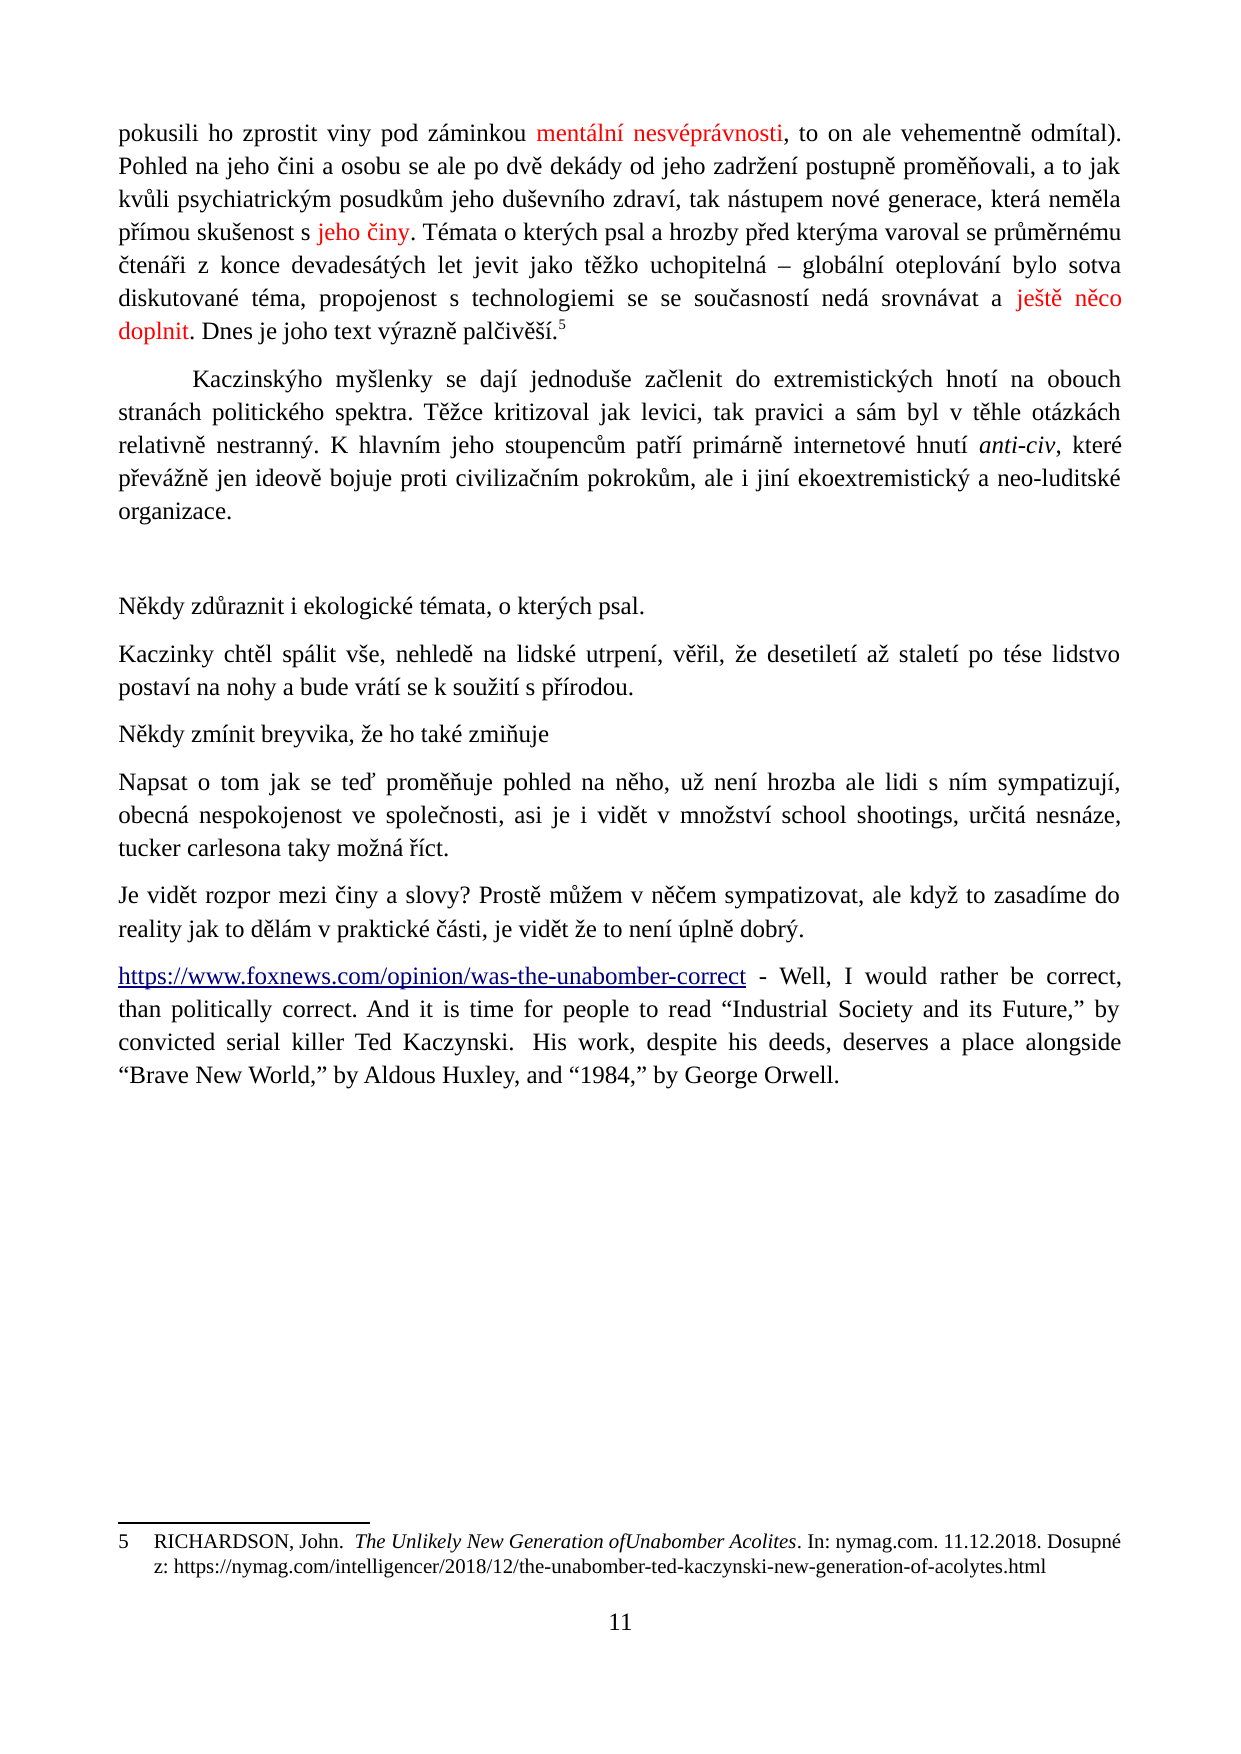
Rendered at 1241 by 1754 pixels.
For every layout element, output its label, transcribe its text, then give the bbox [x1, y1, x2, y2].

text Někdy zmínit breyvika, že ho také zmiňuje [118, 719, 1122, 748]
text Je vidět rozpor mezi činy a slovy? Prostě můžem v něčem sympatizovat, ale když to zasadíme do reality jak to dělám v praktické části, je vidět že to není úplně dobrý. [118, 881, 1122, 942]
text pokusili ho zprostit viny pod záminkou mentální nesvéprávnosti, to on ale vehementně odmítal). Pohled na jeho čini a osobu se ale po dvě dekády od jeho zadržení postupně proměňovali, a to jak kvůli psychiatrickým posudkům jeho duševního zdraví, tak nástupem nové generace, která neměla přímou skušenost s jeho činy. Témata o kterých psal a hrozby před kterýma varoval se průměrnému čtenáři z konce devadesátých let jevit jako těžko uchopitelná – globální oteplování bylo sotva diskutované téma, propojenost s technologiemi se se současností nedá srovnávat a ještě něco doplnit. Dnes je joho text výrazně palčivěší. [118, 118, 1122, 345]
text Napsat o tom jak se teď proměňuje pohled na něho, už není hrozba ale lidi s ním sympatizují, obecná nespokojenost ve společnosti, asi je i vidět v množství school shootings, určitá nesnáze, tucker carlesona taky možná říct. [118, 767, 1122, 862]
text Někdy zdůraznit i ekologické témata, o kterých psal. [118, 591, 1122, 620]
text RICHARDSON, John. The Unlikely New Generation ofUnabomber Acolites. In: nymag.com. 11.12.2018. Dosupné z: https://nymag.com/intelligencer/2018/12/the-unabomber-ted-kaczynski-new-generation-of-acolytes.html [118, 1529, 1122, 1578]
text Kaczinky chtěl spálit vše, nehledě na lidské utrpení, věřil, že desetiletí až staletí po tése lidstvo postaví na nohy a bude vrátí se k soužití s přírodou. [118, 639, 1122, 701]
text https://www.foxnews.com/opinion/was-the-unabomber-correct - Well, I would rather be correct, than politically correct. And it is time for people to read “Industrial Society and its Future,” by convicted serial killer Ted Kaczynski. His work, despite his deeds, deserves a place alongside “Brave New World,” by Aldous Huxley, and “1984,” by George Orwell. [118, 961, 1122, 1089]
text Kaczinskýho myšlenky se dají jednoduše začlenit do extremistických hnotí na obouch stranách politického spektra. Těžce kritizoval jak levici, tak pravici a sám byl v těhle otázkách relativně nestranný. K hlavním jeho stoupencům patří primárně internetové hnutí anti-civ, které převážně jen ideově bojuje proti civilizačním pokrokům, ale i jiní ekoextremistický a neo-luditské organizace. [118, 364, 1122, 525]
